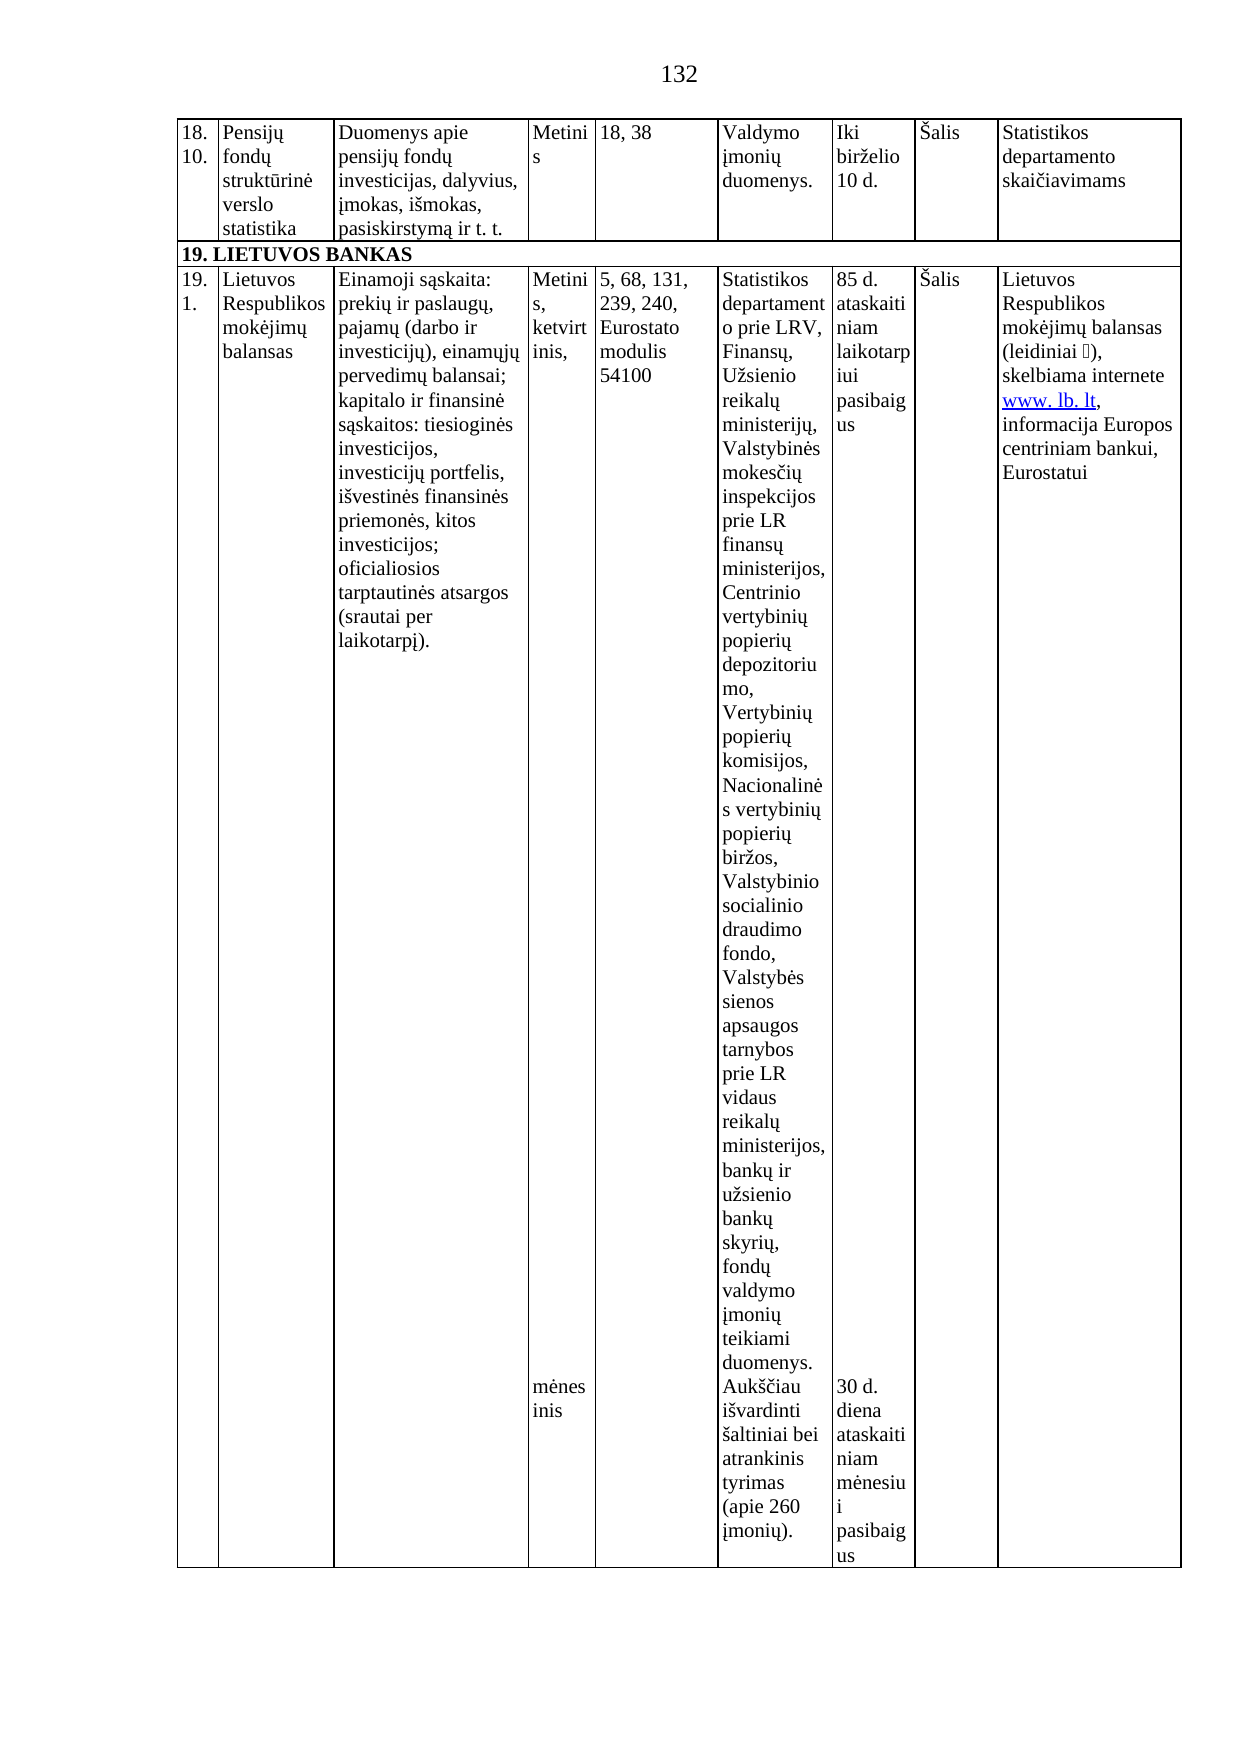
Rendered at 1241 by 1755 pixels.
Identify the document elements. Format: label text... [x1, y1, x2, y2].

table_cell [596, 1374, 717, 1567]
table_cell 5, 68, 131, 239, 240, Eurostato modulis 54100 [596, 267, 717, 1374]
table_cell Einamoji sąskaita: prekių ir paslaugų, pajamų (darbo ir investicijų), einamųjų pervedimų balansai; kapitalo ir finansinė sąskaitos: tiesioginės investicijos, investicijų portfelis, išvestinės finansinės priemonės, kitos investicijos; oficialiosios tarptautinės atsargos (srautai per laikotarpį). [335, 267, 528, 1374]
table_cell [335, 1374, 528, 1567]
table_cell Valdymo įmonių duomenys. [719, 120, 832, 240]
table_cell Aukščiau išvardinti šaltiniai bei atrankinis tyrimas (apie 260 įmonių). [719, 1374, 832, 1567]
table_cell 18, 38 [596, 120, 717, 240]
table_cell [219, 1374, 333, 1567]
table_cell Iki birželio 10 d. [833, 120, 914, 240]
table_cell Lietuvos Respublikos mokėjimų balansas (leidiniai ), skelbiama internete www. lb. lt, informacija Europos centriniam bankui, Eurostatui [999, 267, 1180, 1374]
table_cell 85 d. ataskaitiniam laikotarpiui pasibaigus [833, 267, 914, 1374]
table_cell Šalis [916, 267, 997, 1374]
table_cell 19.1. [178, 267, 218, 1374]
table_cell 18.10. [178, 120, 218, 240]
table_cell Metinis, ketvirtinis, [529, 267, 595, 1374]
table_cell Statistikos departamento skaičiavimams [999, 120, 1180, 240]
table_cell [178, 1374, 218, 1567]
table_cell [999, 1374, 1180, 1567]
table_cell Šalis [916, 120, 997, 240]
table_cell mėnesinis [529, 1374, 595, 1567]
table_cell Lietuvos Respublikos mokėjimų balansas [219, 267, 333, 1374]
table_cell [916, 1374, 997, 1567]
table_cell Metinis [529, 120, 595, 240]
